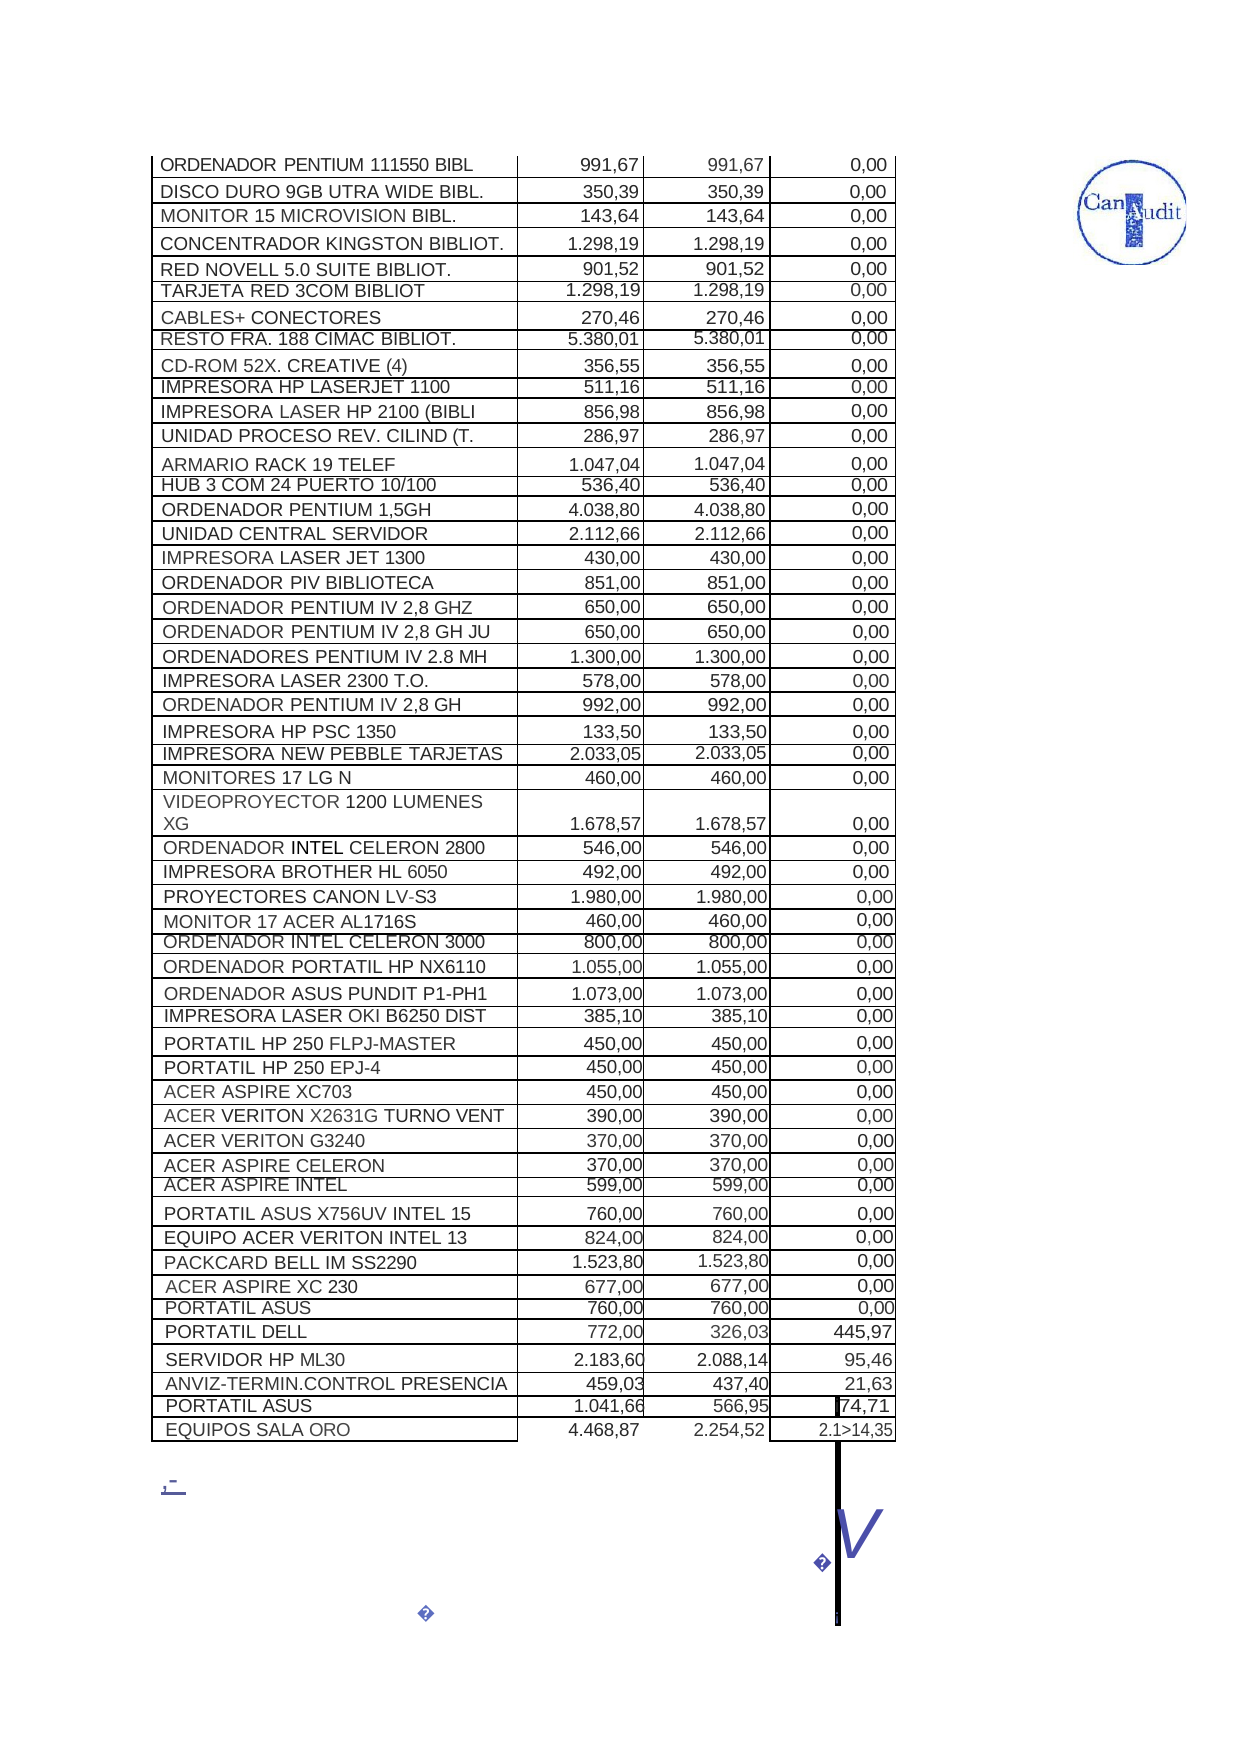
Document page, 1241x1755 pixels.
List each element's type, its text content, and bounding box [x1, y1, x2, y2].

table_cell 1.041,66 [518, 1397, 643, 1416]
table_cell 460,00 [644, 766, 769, 788]
table_cell ACER VERITON G3240 [153, 1129, 517, 1152]
table_cell 437,40 [644, 1373, 769, 1395]
table_cell 0,00 [771, 257, 895, 281]
table_cell 0,00 [771, 204, 895, 227]
table_cell 492,00 [518, 861, 643, 884]
table_cell 0,00 [771, 1227, 895, 1249]
table_cell 0,00 [771, 979, 895, 1006]
table_cell 0,00 [771, 1300, 895, 1318]
table_cell 578,00 [644, 669, 769, 691]
table_cell ORDENADOR PIV BIBLIOTECA [153, 570, 517, 593]
table_cell 1.523,80 [518, 1251, 643, 1274]
table_cell 1.047,04 [518, 448, 643, 476]
table_cell ORDENADOR PENTIUM IV 2,8 GH [153, 693, 517, 715]
table_cell 350,39 [518, 178, 643, 202]
table_cell PORTATIL DELL [153, 1320, 517, 1343]
table_cell 2.112,66 [518, 522, 643, 544]
table_cell 0,00 [771, 861, 895, 884]
table_cell 0,00 [771, 1197, 895, 1225]
table_cell 0,00 [771, 1081, 895, 1103]
table_cell ORDENADOR PENTIUM 1,5GH [153, 497, 517, 520]
table_cell 450,00 [644, 1081, 769, 1103]
table_cell ORDENADOR PORTATIL HP NX6110 [153, 954, 517, 977]
table_cell 536,40 [518, 477, 643, 495]
table_cell 286,97 [644, 424, 769, 447]
table_cell 4.038,80 [518, 497, 643, 520]
table_cell 460,00 [518, 766, 643, 788]
table_cell 0,00 [771, 1154, 895, 1177]
table_cell 0,00 [771, 228, 895, 255]
table_cell 4.038,80 [644, 497, 769, 520]
table_cell IMPRESORA HP PSC 1350 [153, 717, 517, 744]
table_cell 1.300,00 [518, 644, 643, 667]
table_cell PORTATIL ASUS [153, 1397, 517, 1416]
table_header ORDENADOR PENTIUM 111550 BIBL [153, 156, 517, 177]
table_cell 856,98 [644, 399, 769, 422]
table_cell 800,00 [644, 935, 769, 952]
table_cell 0,00 [771, 497, 895, 520]
table_cell 1.055,00 [644, 954, 769, 977]
table_cell 0,00 [771, 546, 895, 568]
table_cell MONITORES 17 LG N [153, 766, 517, 788]
table_cell 430,00 [518, 546, 643, 568]
table_cell 0,00 [771, 669, 895, 691]
table_cell IMPRESORA LASER HP 2100 (BIBLI [153, 399, 517, 422]
table_cell EQUIPOS SALA ORO [153, 1418, 517, 1440]
table_cell 370,00 [518, 1154, 643, 1177]
table_cell 450,00 [518, 1057, 643, 1079]
table_cell 143,64 [644, 204, 769, 227]
table_cell ORDENADORES PENTIUM IV 2.8 MH [153, 644, 517, 667]
table_cell 0,00 [771, 1105, 895, 1127]
table_cell 0,00 [771, 935, 895, 952]
table_cell 0,00 [771, 910, 895, 933]
table_cell 143,64 [518, 204, 643, 227]
table_cell 650,00 [518, 595, 643, 618]
table_cell 0,00 [771, 1007, 895, 1026]
table_cell 599,00 [644, 1178, 769, 1196]
table_cell ORDENADOR PENTIUM IV 2,8 GHZ [153, 595, 517, 618]
table_cell 992,00 [518, 693, 643, 715]
table_cell MONITOR 15 MICROVISION BIBL. [153, 204, 517, 227]
table_cell 0,00 [771, 178, 895, 202]
table_cell 1.678,57 [644, 790, 769, 835]
table_header 991,67 [644, 156, 769, 177]
table_cell 0,00 [771, 477, 895, 495]
table_cell 0,00 [771, 424, 895, 447]
table_cell [771, 1397, 835, 1416]
table_cell 824,00 [518, 1227, 643, 1249]
table_cell 1.523,80 [644, 1251, 769, 1274]
table_cell 450,00 [518, 1081, 643, 1103]
table_cell 650,00 [644, 595, 769, 618]
table_cell VIDEOPROYECTOR 1200 LUMENES XG [153, 790, 517, 835]
table_cell 760,00 [644, 1300, 769, 1318]
table_cell 356,55 [644, 350, 769, 377]
table_cell 21,63 [771, 1373, 895, 1395]
table_cell 599,00 [518, 1178, 643, 1196]
table_cell 1.073,00 [644, 979, 769, 1006]
table_cell 430,00 [644, 546, 769, 568]
table_cell 1.298,19 [644, 282, 769, 301]
table_cell PORTATIL HP 250 EPJ-4 [153, 1057, 517, 1079]
table_cell 2.033,05 [644, 745, 769, 764]
table_cell ,- � � ¡ [152, 1440, 835, 1626]
table_cell 0,00 [771, 399, 895, 422]
table_cell UNIDAD CENTRAL SERVIDOR [153, 522, 517, 544]
table_cell CONCENTRADOR KINGSTON BIBLIOT. [153, 228, 517, 255]
table_cell 0,00 [771, 1028, 895, 1055]
table_cell 326,03 [644, 1320, 769, 1343]
table_cell 0,00 [771, 1057, 895, 1079]
table_cell PACKCARD BELL IM SS2290 [153, 1251, 517, 1274]
table_cell 0,00 [771, 1251, 895, 1274]
table_cell 0,00 [771, 885, 895, 908]
table_cell HUB 3 COM 24 PUERTO 10/100 [153, 477, 517, 495]
table_cell 0,00 [771, 745, 895, 764]
table_cell IMPRESORA LASER JET 1300 [153, 546, 517, 568]
table_cell 2.1>14,35 [771, 1418, 895, 1440]
table_cell 0,00 [771, 302, 895, 329]
table_cell ANVIZ-TERMIN.CONTROL PRESENCIA [153, 1373, 517, 1395]
table_cell 445,97 [771, 1320, 895, 1343]
table_cell 356,55 [518, 350, 643, 377]
table_cell 0,00 [771, 331, 895, 349]
table_cell ORDENADOR INTEL CELERON 2800 [153, 837, 517, 860]
table_cell UNIDAD PROCESO REV. CILIND (T. [153, 424, 517, 447]
table_cell ARMARIO RACK 19 TELEF [153, 448, 517, 476]
table_cell 270,46 [518, 302, 643, 329]
table_cell 270,46 [644, 302, 769, 329]
table_header 0,00 [771, 156, 895, 177]
table_cell 0,00 [771, 595, 895, 618]
table_cell 286,97 [518, 424, 643, 447]
table_cell 992,00 [644, 693, 769, 715]
table_cell TARJETA RED 3COM BIBLIOT [153, 282, 517, 301]
table_cell PROYECTORES CANON LV-S3 [153, 885, 517, 908]
table_cell 370,00 [644, 1154, 769, 1177]
table_cell 370,00 [518, 1129, 643, 1152]
table_cell 2.183,60 [518, 1345, 643, 1371]
table_cell 1.298,19 [644, 228, 769, 255]
table_cell 390,00 [644, 1105, 769, 1127]
table_cell 370,00 [644, 1129, 769, 1152]
table_cell 450,00 [644, 1057, 769, 1079]
table_cell 450,00 [644, 1028, 769, 1055]
table_header 991,67 [518, 156, 643, 177]
table_cell 0,00 [771, 350, 895, 377]
table_cell 1.980,00 [644, 885, 769, 908]
table_cell 133,50 [518, 717, 643, 744]
table_cell 566,95 [644, 1397, 769, 1416]
table_cell 492,00 [644, 861, 769, 884]
table_cell IMPRESORA HP LASERJET 1100 [153, 379, 517, 397]
table_cell PORTATIL ASUS X756UV INTEL 15 [153, 1197, 517, 1225]
table_cell 1.678,57 [518, 790, 643, 835]
table_cell 901,52 [518, 257, 643, 281]
table_cell 0,00 [771, 1276, 895, 1298]
table_cell 1.298,19 [518, 282, 643, 301]
table_cell 0,00 [771, 790, 895, 835]
table_cell EQUIPO ACER VERITON INTEL 13 [153, 1227, 517, 1249]
table_cell 0,00 [771, 282, 895, 301]
table_cell ACER ASPIRE INTEL [153, 1178, 517, 1196]
table_cell 511,16 [518, 379, 643, 397]
table_cell 851,00 [518, 570, 643, 593]
table_cell 760,00 [518, 1197, 643, 1225]
table_cell 677,00 [518, 1276, 643, 1298]
table_cell 1.298,19 [518, 228, 643, 255]
table_cell CD-ROM 52X. CREATIVE (4) [153, 350, 517, 377]
table_cell 95,46 [771, 1345, 895, 1371]
table_cell 0,00 [771, 1129, 895, 1152]
table_cell 1.300,00 [644, 644, 769, 667]
table_cell ACER ASPIRE XC 230 [153, 1276, 517, 1298]
table_cell ORDENADOR ASUS PUNDIT P1-PH1 [153, 979, 517, 1006]
table_cell CABLES+ CONECTORES [153, 302, 517, 329]
table_cell 0,00 [771, 837, 895, 860]
table_cell 460,00 [644, 910, 769, 933]
table_cell ACER VERITON X2631G TURNO VENT [153, 1105, 517, 1127]
table_cell DISCO DURO 9GB UTRA WIDE BIBL. [153, 178, 517, 202]
table_cell 760,00 [518, 1300, 643, 1318]
table_cell 350,39 [644, 178, 769, 202]
table_cell 856,98 [518, 399, 643, 422]
table_cell ACER ASPIRE XC703 [153, 1081, 517, 1103]
table_cell PORTATIL HP 250 FLPJ-MASTER [153, 1028, 517, 1055]
table_cell 2.088,14 [644, 1345, 769, 1371]
table_cell 546,00 [518, 837, 643, 860]
table_cell RED NOVELL 5.0 SUITE BIBLIOT. [153, 257, 517, 281]
table_cell 0,00 [771, 954, 895, 977]
table_cell IMPRESORA LASER OKI B6250 DIST [153, 1007, 517, 1026]
table_cell 851,00 [644, 570, 769, 593]
table_cell 800,00 [518, 935, 643, 952]
table_cell MONITOR 17 ACER AL1716S [153, 910, 517, 933]
table_cell RESTO FRA. 188 CIMAC BIBLIOT. [153, 331, 517, 349]
table_cell V [841, 1442, 896, 1626]
table_cell IMPRESORA LASER 2300 T.O. [153, 669, 517, 691]
table_cell 0,00 [771, 766, 895, 788]
table_cell 385,10 [644, 1007, 769, 1026]
table_cell 385,10 [518, 1007, 643, 1026]
table_cell 1.073,00 [518, 979, 643, 1006]
table_cell 0,00 [771, 379, 895, 397]
table_cell 450,00 [518, 1028, 643, 1055]
table_cell 0,00 [771, 448, 895, 476]
table_cell ACER ASPIRE CELERON [153, 1154, 517, 1177]
table_cell 4.468,87 2.254,52 [518, 1418, 769, 1440]
table_cell IMPRESORA NEW PEBBLE TARJETAS [153, 745, 517, 764]
table_cell SERVIDOR HP ML30 [153, 1345, 517, 1371]
table_cell 133,50 [644, 717, 769, 744]
table_cell 460,00 [518, 910, 643, 933]
table_cell 2.033,05 [518, 745, 643, 764]
table_cell 459,03 [518, 1373, 643, 1395]
table_cell 1.055,00 [518, 954, 643, 977]
table_cell ORDENADOR INTEL CELERON 3000 [153, 935, 517, 952]
table_cell 0,00 [771, 644, 895, 667]
table_cell 0,00 [771, 570, 895, 593]
table_cell 546,00 [644, 837, 769, 860]
table_cell 1.047,04 [644, 448, 769, 476]
table_cell 5.380,01 [518, 331, 643, 349]
table_cell 824,00 [644, 1227, 769, 1249]
table_cell 536,40 [644, 477, 769, 495]
table_cell 0,00 [771, 717, 895, 744]
table_cell 0,00 [771, 522, 895, 544]
table_cell PORTATIL ASUS [153, 1300, 517, 1318]
table_cell i74,71 [840, 1397, 895, 1416]
table_cell 650,00 [644, 620, 769, 643]
table_cell 1.980,00 [518, 885, 643, 908]
table_cell 511,16 [644, 379, 769, 397]
table_cell IMPRESORA BROTHER HL 6050 [153, 861, 517, 884]
table_cell 5.380,01 [644, 331, 769, 349]
table_cell 772,00 [518, 1320, 643, 1343]
table_cell 0,00 [771, 693, 895, 715]
table_cell 390,00 [518, 1105, 643, 1127]
table_cell 578,00 [518, 669, 643, 691]
table_cell ORDENADOR PENTIUM IV 2,8 GH JU [153, 620, 517, 643]
table_cell 0,00 [771, 620, 895, 643]
table_cell 901,52 [644, 257, 769, 281]
table_cell 2.112,66 [644, 522, 769, 544]
table_cell 677,00 [644, 1276, 769, 1298]
table_cell 0,00 [771, 1178, 895, 1196]
table_cell 760,00 [644, 1197, 769, 1225]
table_cell 650,00 [518, 620, 643, 643]
